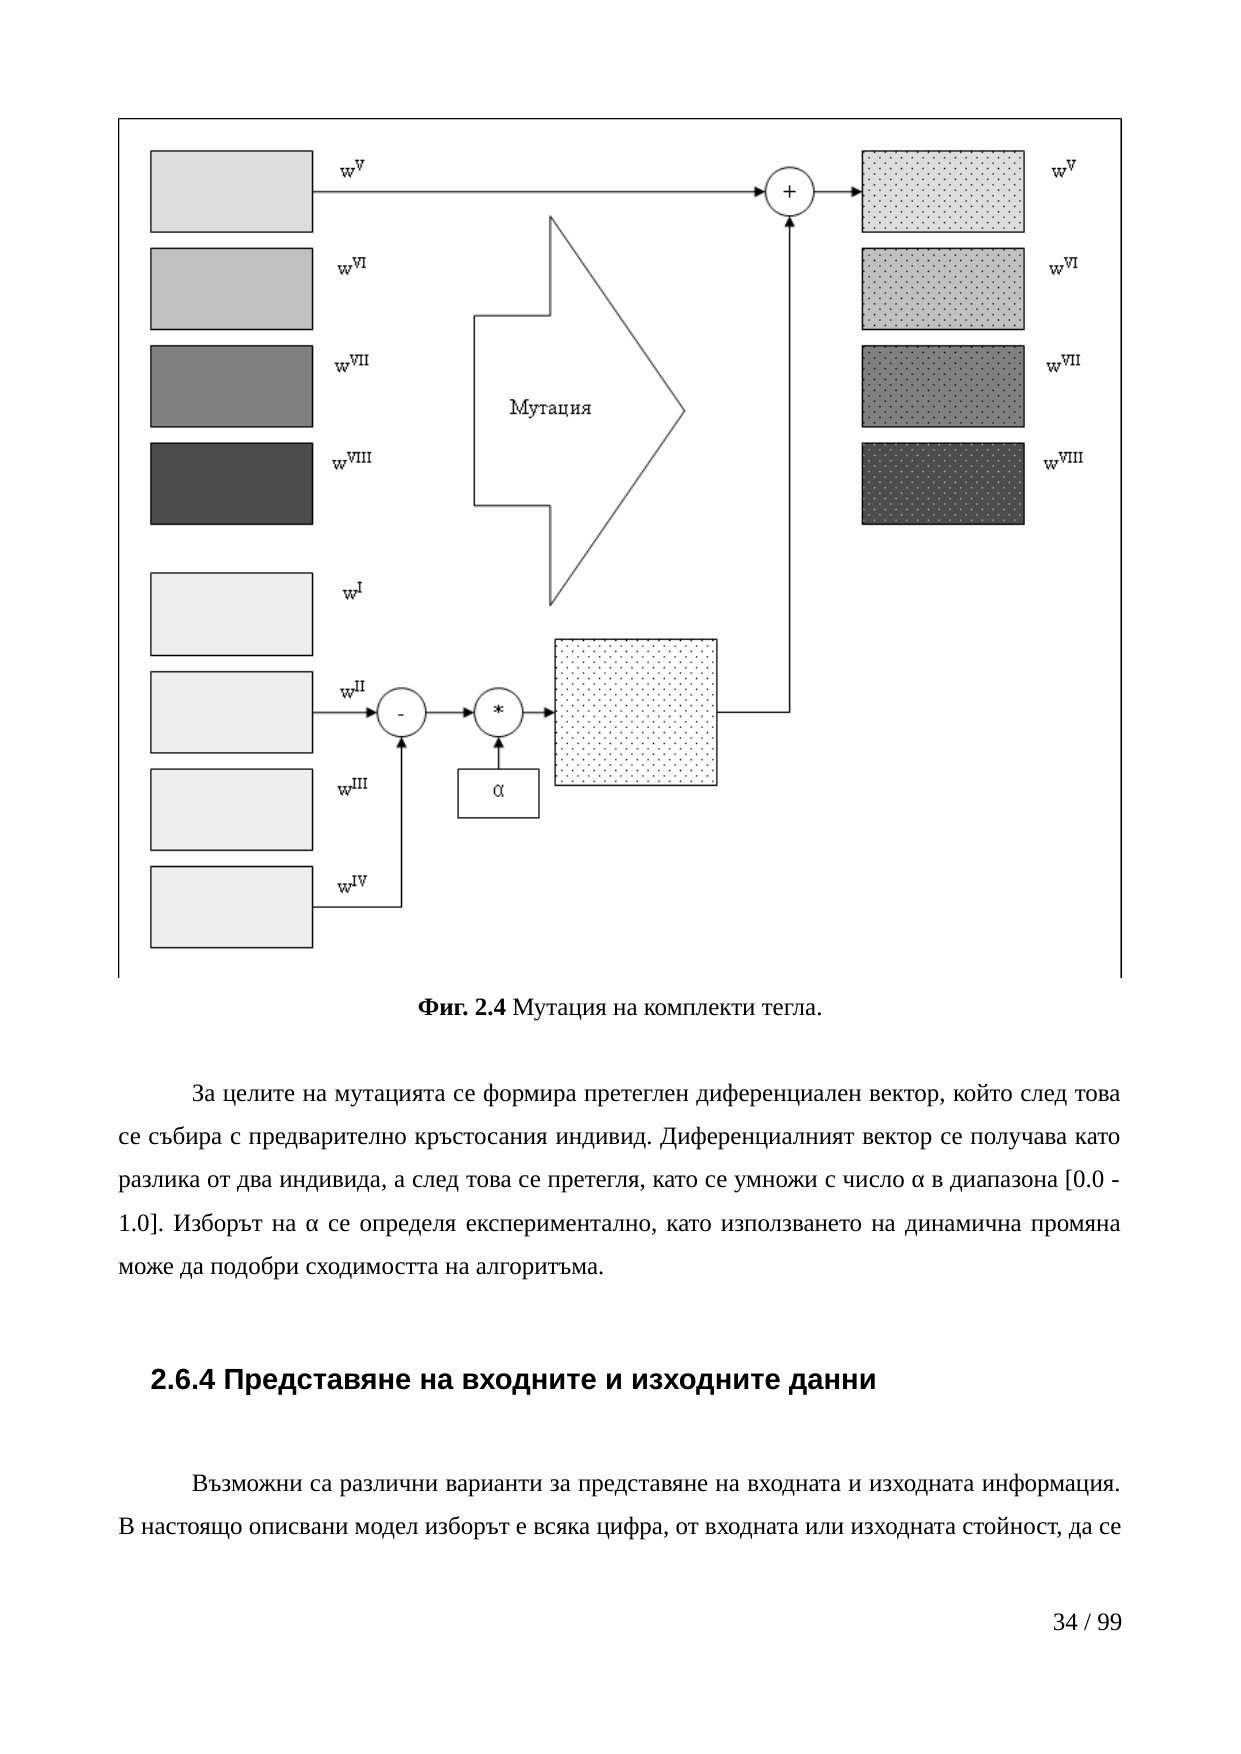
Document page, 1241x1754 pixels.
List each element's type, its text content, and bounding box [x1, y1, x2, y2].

subtitle 2.6.4 Представяне на входните и изходните данни [118, 1362, 1122, 1396]
text Възможни са различни варианти за представяне на входната и изходната информация. В настоящо описвани модел изборът е всяка цифра, от входната или изходната стойност, да се [118, 1468, 1122, 1540]
text За целите на мутацията се формира претеглен диференциален вектор, който след това се събира с предварително кръстосания индивид. Диференциалният вектор се получава като разлика от два индивида, а след това се претегля, като се умножи с число α в диапазона [0.0 - 1.0]. Изборът на α се определя експериментално, като използването на динамична промяна може да подобри сходимостта на алгоритъма. [118, 1078, 1122, 1279]
text Фиг. 2.4 Мутация на комплекти тегла. [118, 978, 1122, 1021]
